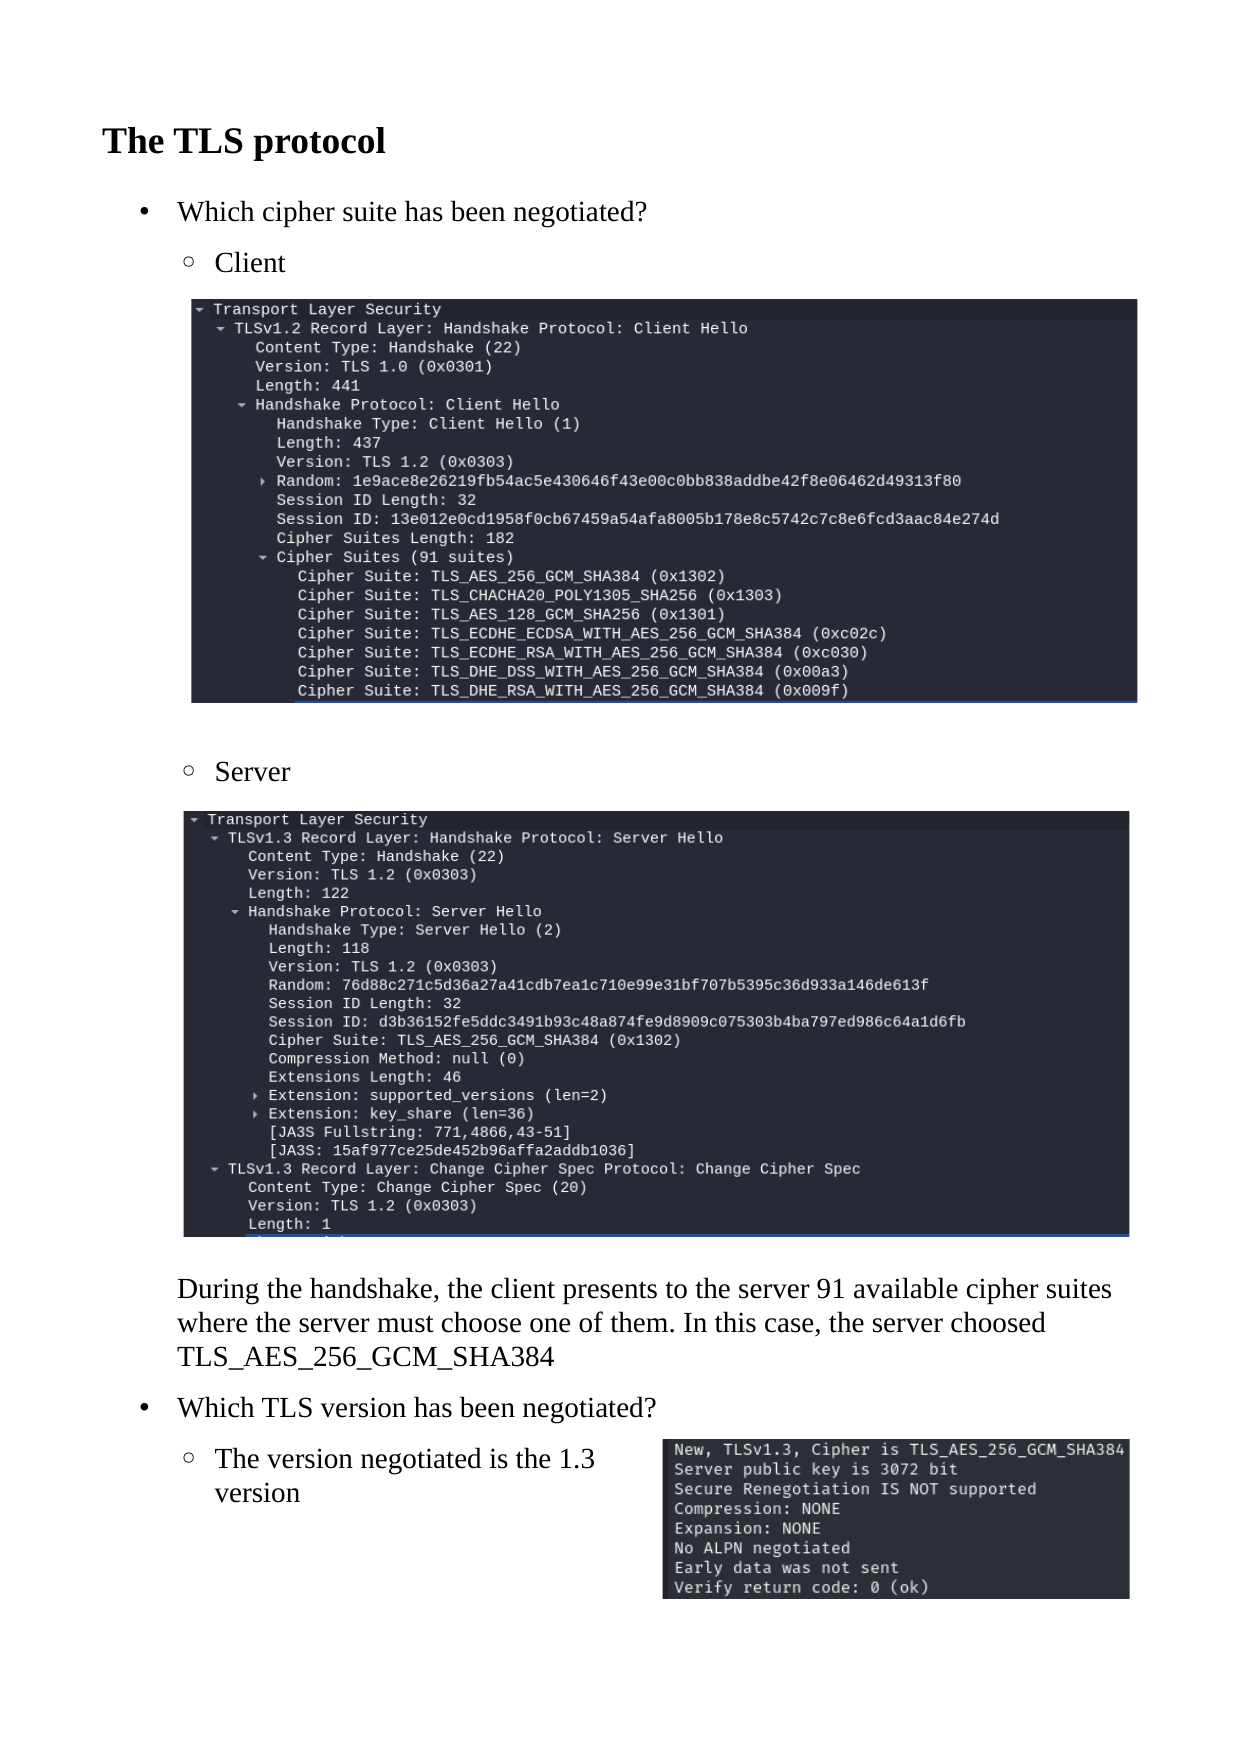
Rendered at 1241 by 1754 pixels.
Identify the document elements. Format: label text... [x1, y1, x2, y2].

list Which TLS version has been negotiated? [139, 1390, 1123, 1424]
list Server [177, 754, 1123, 788]
picture [183, 811, 1130, 1237]
list Which cipher suite has been negotiated? [139, 194, 1123, 228]
picture [191, 299, 1138, 703]
text During the handshake, the client presents to the server 91 available cipher suites where the server must choose one of them. In this case, the server choosed TLS_AES_256_GCM_SHA384 [177, 1271, 1123, 1373]
picture [662, 1439, 1130, 1599]
list The version negotiated is the 1.3 version [177, 1441, 612, 1509]
subtitle The TLS protocol [102, 118, 1123, 161]
list Client [177, 245, 1123, 279]
